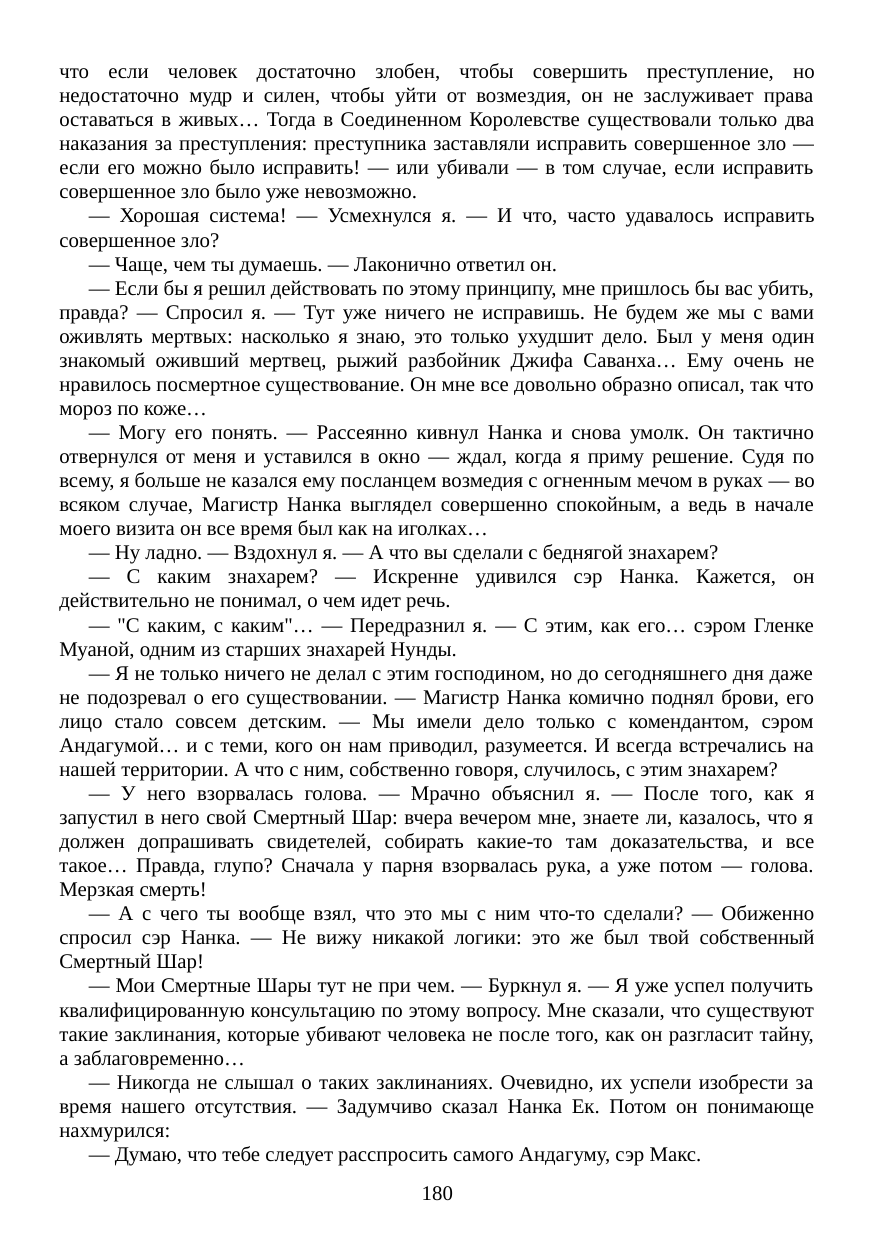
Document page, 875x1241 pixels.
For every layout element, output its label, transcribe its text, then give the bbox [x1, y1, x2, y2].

text — Чаще, чем ты думаешь. — Лаконично ответил он. [59, 252, 815, 276]
text — С каким знахарем? — Искренне удивился сэр Нанка. Кажется, он действительно не понимал, о чем идет речь. [59, 564, 815, 612]
text — Мои Смертные Шары тут не при чем. — Буркнул я. — Я уже успел получить квалифицированную консультацию по этому вопросу. Мне сказали, что существуют такие заклинания, которые убивают человека не после того, как он разгласит тайну, а заблаговременно… [59, 973, 815, 1070]
text что если человек достаточно злобен, чтобы совершить преступление, но недостаточно мудр и силен, чтобы уйти от возмездия, он не заслуживает права оставаться в живых… Тогда в Соединенном Королевстве существовали только два наказания за преступления: преступника заставляли исправить совершенное зло — если его можно было исправить! — или убивали — в том случае, если исправить совершенное зло было уже невозможно. [59, 59, 815, 203]
text — Могу его понять. — Рассеянно кивнул Нанка и снова умолк. Он тактично отвернулся от меня и уставился в окно — ждал, когда я приму решение. Судя по всему, я больше не казался ему посланцем возмедия с огненным мечом в руках — во всяком случае, Магистр Нанка выглядел совершенно спокойным, а ведь в начале моего визита он все время был как на иголках… [59, 420, 815, 540]
text — А с чего ты вообще взял, что это мы с ним что-то сделали? — Обиженно спросил сэр Нанка. — Не вижу никакой логики: это же был твой собственный Смертный Шар! [59, 901, 815, 973]
text — Я не только ничего не делал с этим господином, но до сегодняшнего дня даже не подозревал о его существовании. — Магистр Нанка комично поднял брови, его лицо стало совсем детским. — Мы имели дело только с комендантом, сэром Андагумой… и с теми, кого он нам приводил, разумеется. И всегда встречались на нашей территории. А что с ним, собственно говоря, случилось, с этим знахарем? [59, 661, 815, 781]
text — Хорошая система! — Усмехнулся я. — И что, часто удавалось исправить совершенное зло? [59, 203, 815, 252]
text — Если бы я решил действовать по этому принципу, мне пришлось бы вас убить, правда? — Спросил я. — Тут уже ничего не исправишь. Не будем же мы с вами оживлять мертвых: насколько я знаю, это только ухудшит дело. Был у меня один знакомый оживший мертвец, рыжий разбойник Джифа Саванха… Ему очень не нравилось посмертное существование. Он мне все довольно образно описал, так что мороз по коже… [59, 276, 815, 420]
text — У него взорвалась голова. — Мрачно объяснил я. — После того, как я запустил в него свой Смертный Шар: вчера вечером мне, знаете ли, казалось, что я должен допрашивать свидетелей, собирать какие-то там доказательства, и все такое… Правда, глупо? Сначала у парня взорвалась рука, а уже потом — голова. Мерзкая смерть! [59, 781, 815, 901]
text — Думаю, что тебе следует расспросить самого Андагуму, сэр Макс. [59, 1142, 815, 1166]
text — Ну ладно. — Вздохнул я. — А что вы сделали с беднягой знахарем? [59, 540, 815, 564]
text — Никогда не слышал о таких заклинаниях. Очевидно, их успели изобрести за время нашего отсутствия. — Задумчиво сказал Нанка Ек. Потом он понимающе нахмурился: [59, 1070, 815, 1142]
text — "С каким, с каким"… — Передразнил я. — С этим, как его… сэром Гленке Муаной, одним из старших знахарей Нунды. [59, 612, 815, 661]
